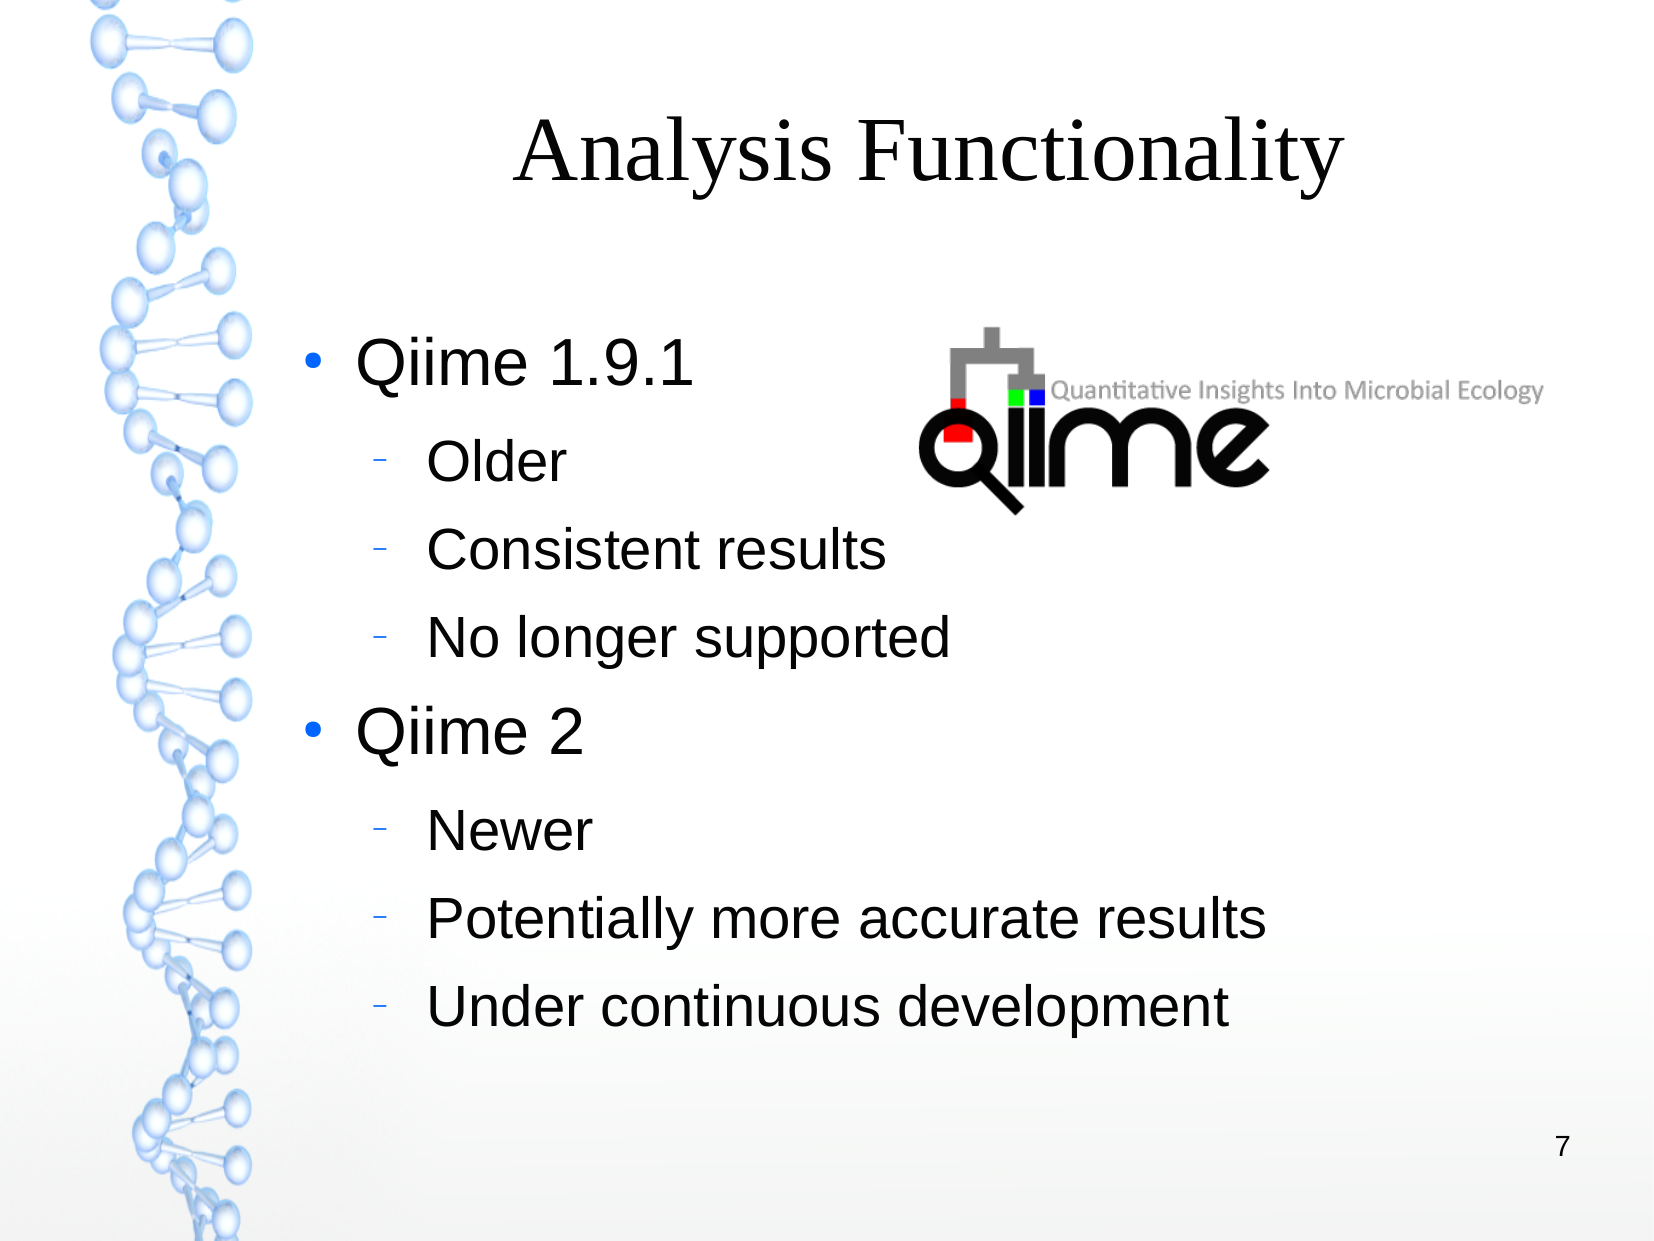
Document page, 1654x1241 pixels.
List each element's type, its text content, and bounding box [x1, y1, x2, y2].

picture [0, 0, 1654, 1241]
list Qiime 1.9.1 Older Consistent results No longer supported Qiime 2 Newer Potentially more accurate results Under continuous development [285, 324, 1595, 1152]
title Analysis Functionality [265, 47, 1595, 252]
